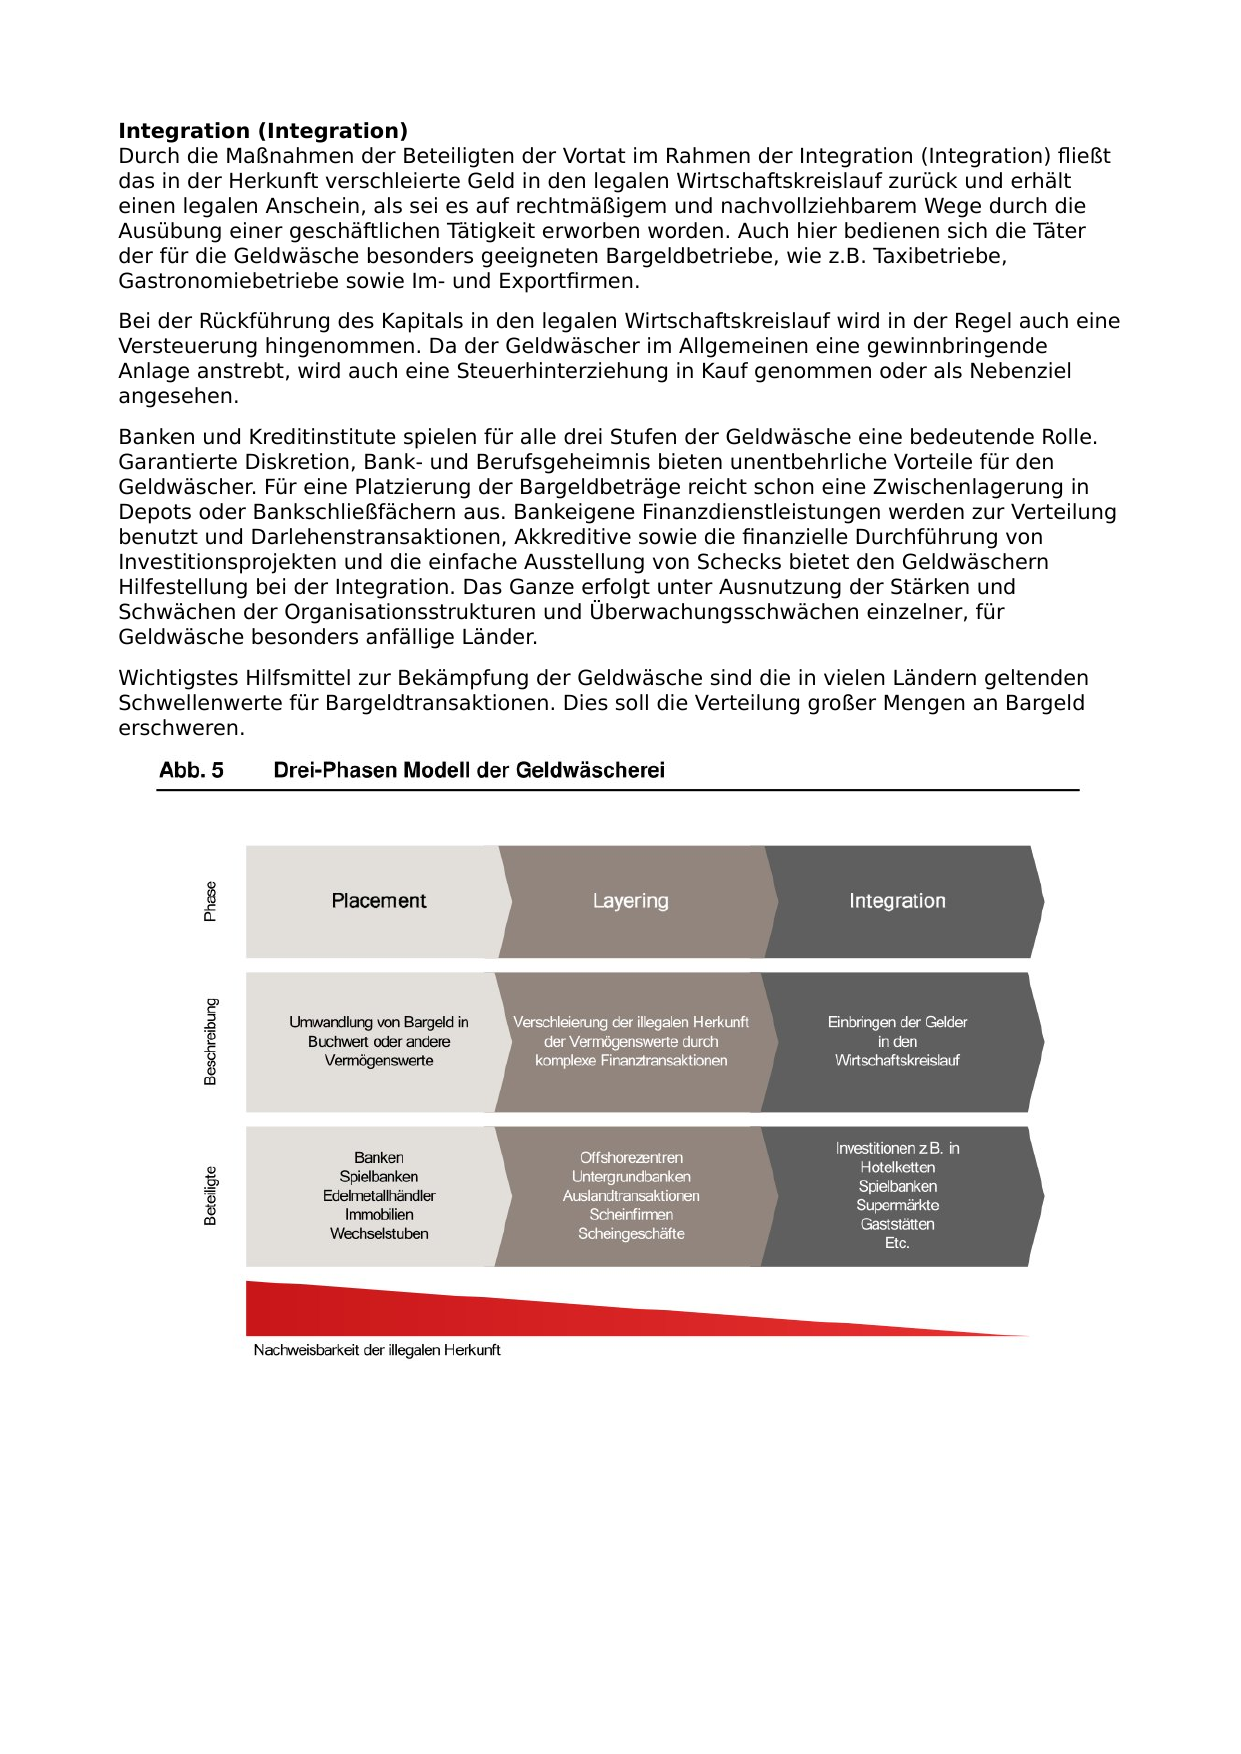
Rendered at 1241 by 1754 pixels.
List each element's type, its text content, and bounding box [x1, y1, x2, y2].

list Banken und Kreditinstitute spielen für alle drei Stufen der Geldwäsche eine bedeutende Rolle. Garantierte Diskretion, Bank- und Berufsgeheimnis bieten unentbehrliche Vorteile für den Geldwäscher. Für eine Platzierung der Bargeldbeträge reicht schon eine Zwischenlagerung in Depots oder Bankschließfächern aus. Bankeigene Finanzdienstleistungen werden zur Verteilung benutzt und Darlehenstransaktionen, Akkreditive sowie die finanzielle Durchführung von Investitionsprojekten und die einfache Ausstellung von Schecks bietet den Geldwäschern Hilfestellung bei der Integration. Das Ganze erfolgt unter Ausnutzung der Stärken und Schwächen der Organisationsstrukturen und Überwachungsschwächen einzelner, für Geldwäsche besonders anfällige Länder. [118, 424, 1122, 649]
list Durch die Maßnahmen der Beteiligten der Vortat im Rahmen der Integration (Integration) fließt das in der Herkunft verschleierte Geld in den legalen Wirtschaftskreislauf zurück und erhält einen legalen Anschein, als sei es auf rechtmäßigem und nachvollziehbarem Wege durch die Ausübung einer geschäftlichen Tätigkeit erworben worden. Auch hier bedienen sich die Täter der für die Geldwäsche besonders geeigneten Bargeldbetriebe, wie z.B. Taxibetriebe, Gastronomiebetriebe sowie Im- und Exportfirmen. [118, 143, 1122, 293]
list Bei der Rückführung des Kapitals in den legalen Wirtschaftskreislauf wird in der Regel auch eine Versteuerung hingenommen. Da der Geldwäscher im Allgemeinen eine gewinnbringende Anlage anstrebt, wird auch eine Steuerhinterziehung in Kauf genommen oder als Nebenziel angesehen. [44, 309, 1122, 409]
picture [147, 755, 1093, 1361]
list Wichtigstes Hilfsmittel zur Bekämpfung der Geldwäsche sind die in vielen Ländern geltenden Schwellenwerte für Bargeldtransaktionen. Dies soll die Verteilung großer Mengen an Bargeld erschweren. [118, 665, 1122, 740]
subtitle Integration (Integration) [118, 118, 1122, 143]
